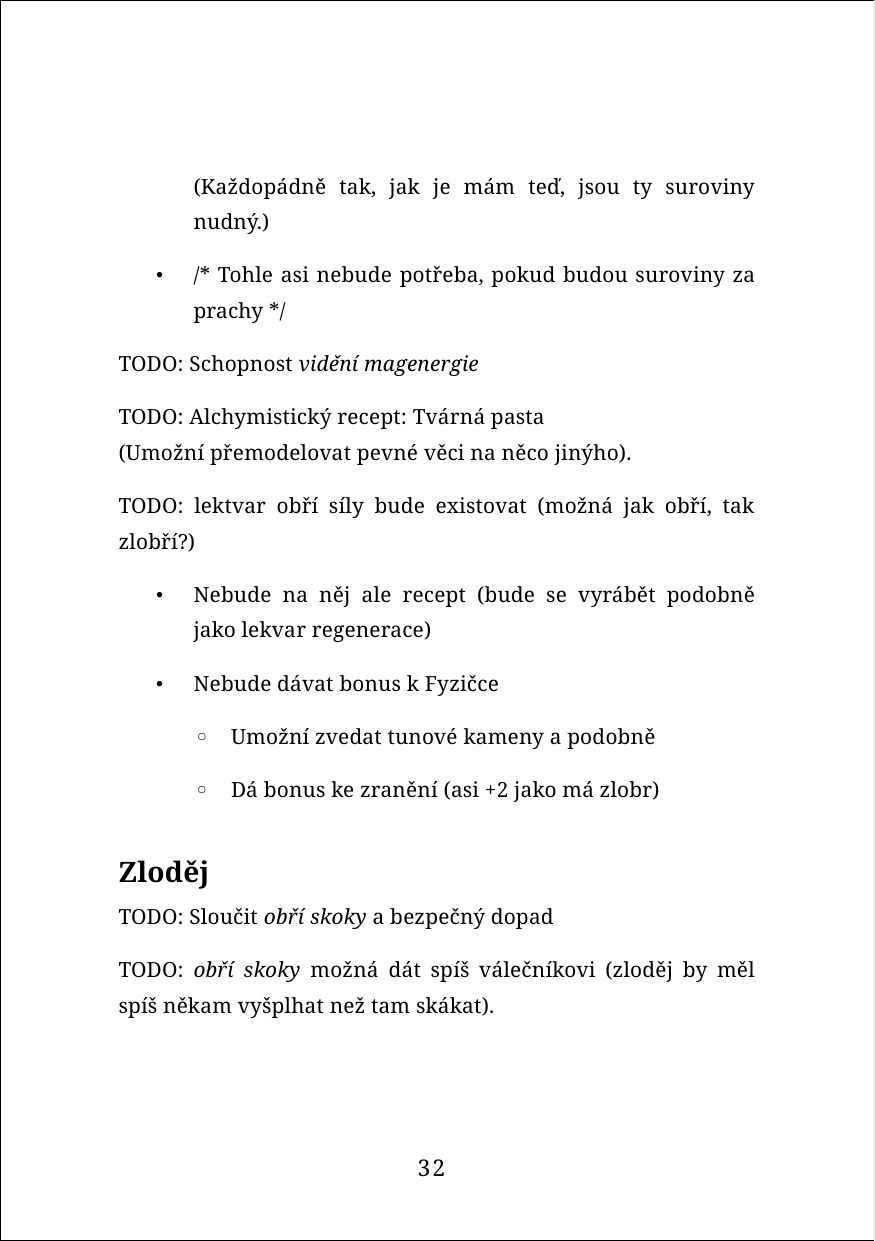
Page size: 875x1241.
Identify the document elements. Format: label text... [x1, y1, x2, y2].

text TODO: obří skoky možná dát spíš válečníkovi (zloděj by měl spíš někam vyšplhat než tam skákat). [118, 955, 756, 1019]
text TODO: lektvar obří síly bude existovat (možná jak obří, tak zlobří?) [118, 491, 756, 555]
text TODO: Alchymistický recept: Tvárná pasta (Umožní přemodelovat pevné věci na něco jinýho). [118, 402, 756, 466]
text TODO: Sloučit obří skoky a bezpečný dopad [118, 902, 756, 931]
list (Každopádně tak, jak je mám teď, jsou ty suroviny nudný.) [156, 172, 756, 236]
list Nebude dávat bonus k Fyzičce [156, 669, 756, 697]
list /* Tohle asi nebude potřeba, pokud budou suroviny za prachy */ [156, 261, 756, 324]
text TODO: Schopnost vidění magenergie [118, 349, 756, 378]
subtitle Zloděj [118, 852, 756, 890]
list Umožní zvedat tunové kameny a podobně [193, 722, 756, 750]
list Nebude na něj ale recept (bude se vyrábět podobně jako lekvar regenerace) [156, 580, 756, 644]
list Dá bonus ke zranění (asi +2 jako má zlobr) [193, 775, 756, 804]
